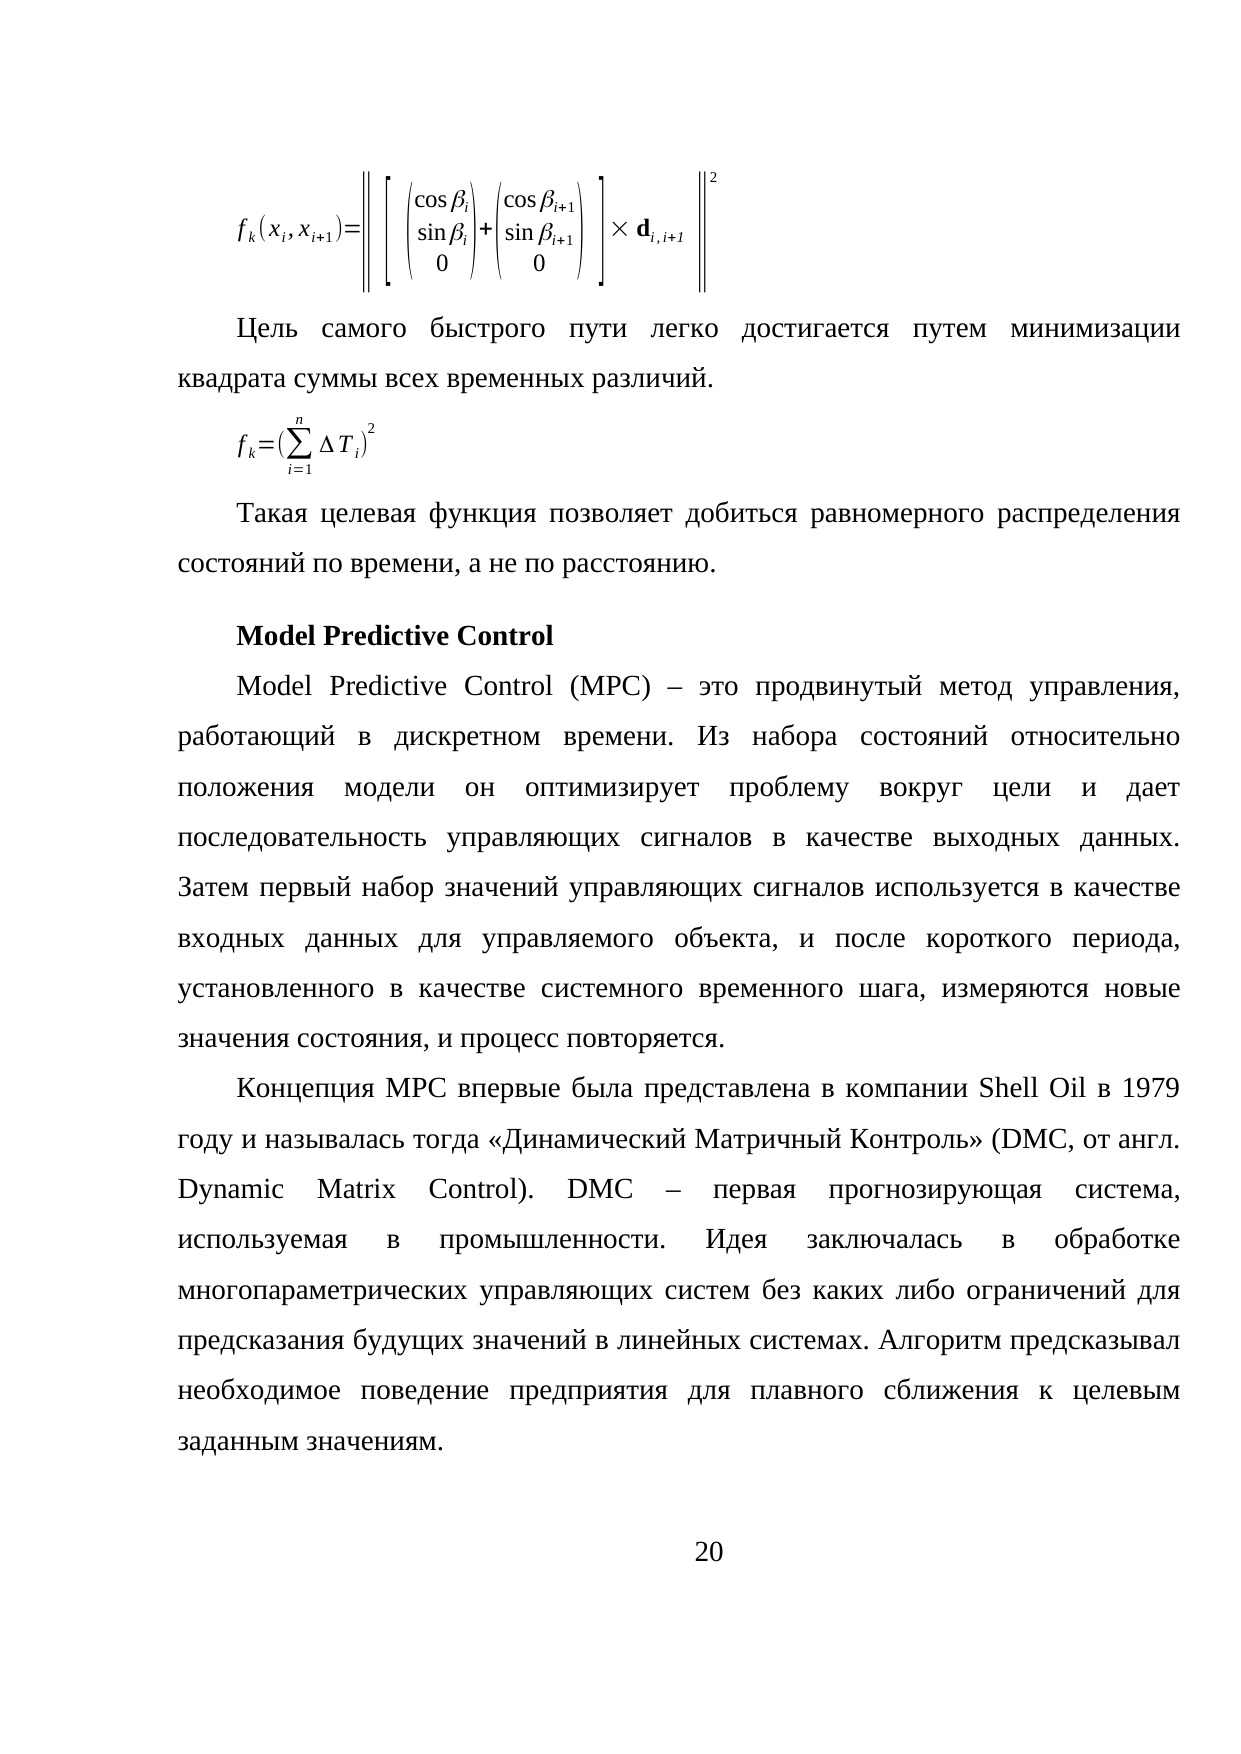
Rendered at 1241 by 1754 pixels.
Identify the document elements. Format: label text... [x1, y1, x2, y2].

text Такая целевая функция позволяет добиться равномерного распределения состояний по времени, а не по расстоянию. [177, 495, 1181, 578]
text Model Predictive Control (MPC) – это продвинутый метод управления, работающий в дискретном времени. Из набора состояний относительно положения модели он оптимизирует проблему вокруг цели и дает последовательность управляющих сигналов в качестве выходных данных. Затем первый набор значений управляющих сигналов используется в качестве входных данных для управляемого объекта, и после короткого периода, установленного в качестве системного временного шага, измеряются новые значения состояния, и процесс повторяется. [177, 668, 1181, 1054]
text Цель самого быстрого пути легко достигается путем минимизации квадрата суммы всех временных различий. [177, 310, 1181, 394]
subtitle Model Predictive Control [177, 618, 1181, 651]
text Концепция MPC впервые была представлена в компании Shell Oil в 1979 году и называлась тогда «Динамический Матричный Контроль» (DMC, от англ. Dynamic Matrix Control). DMC – первая прогнозирующая система, используемая в промышленности. Идея заключалась в обработке многопараметрических управляющих систем без каких либо ограничений для предсказания будущих значений в линейных системах. Алгоритм предсказывал необходимое поведение предприятия для плавного сближения к целевым заданным значениям. [177, 1071, 1181, 1456]
